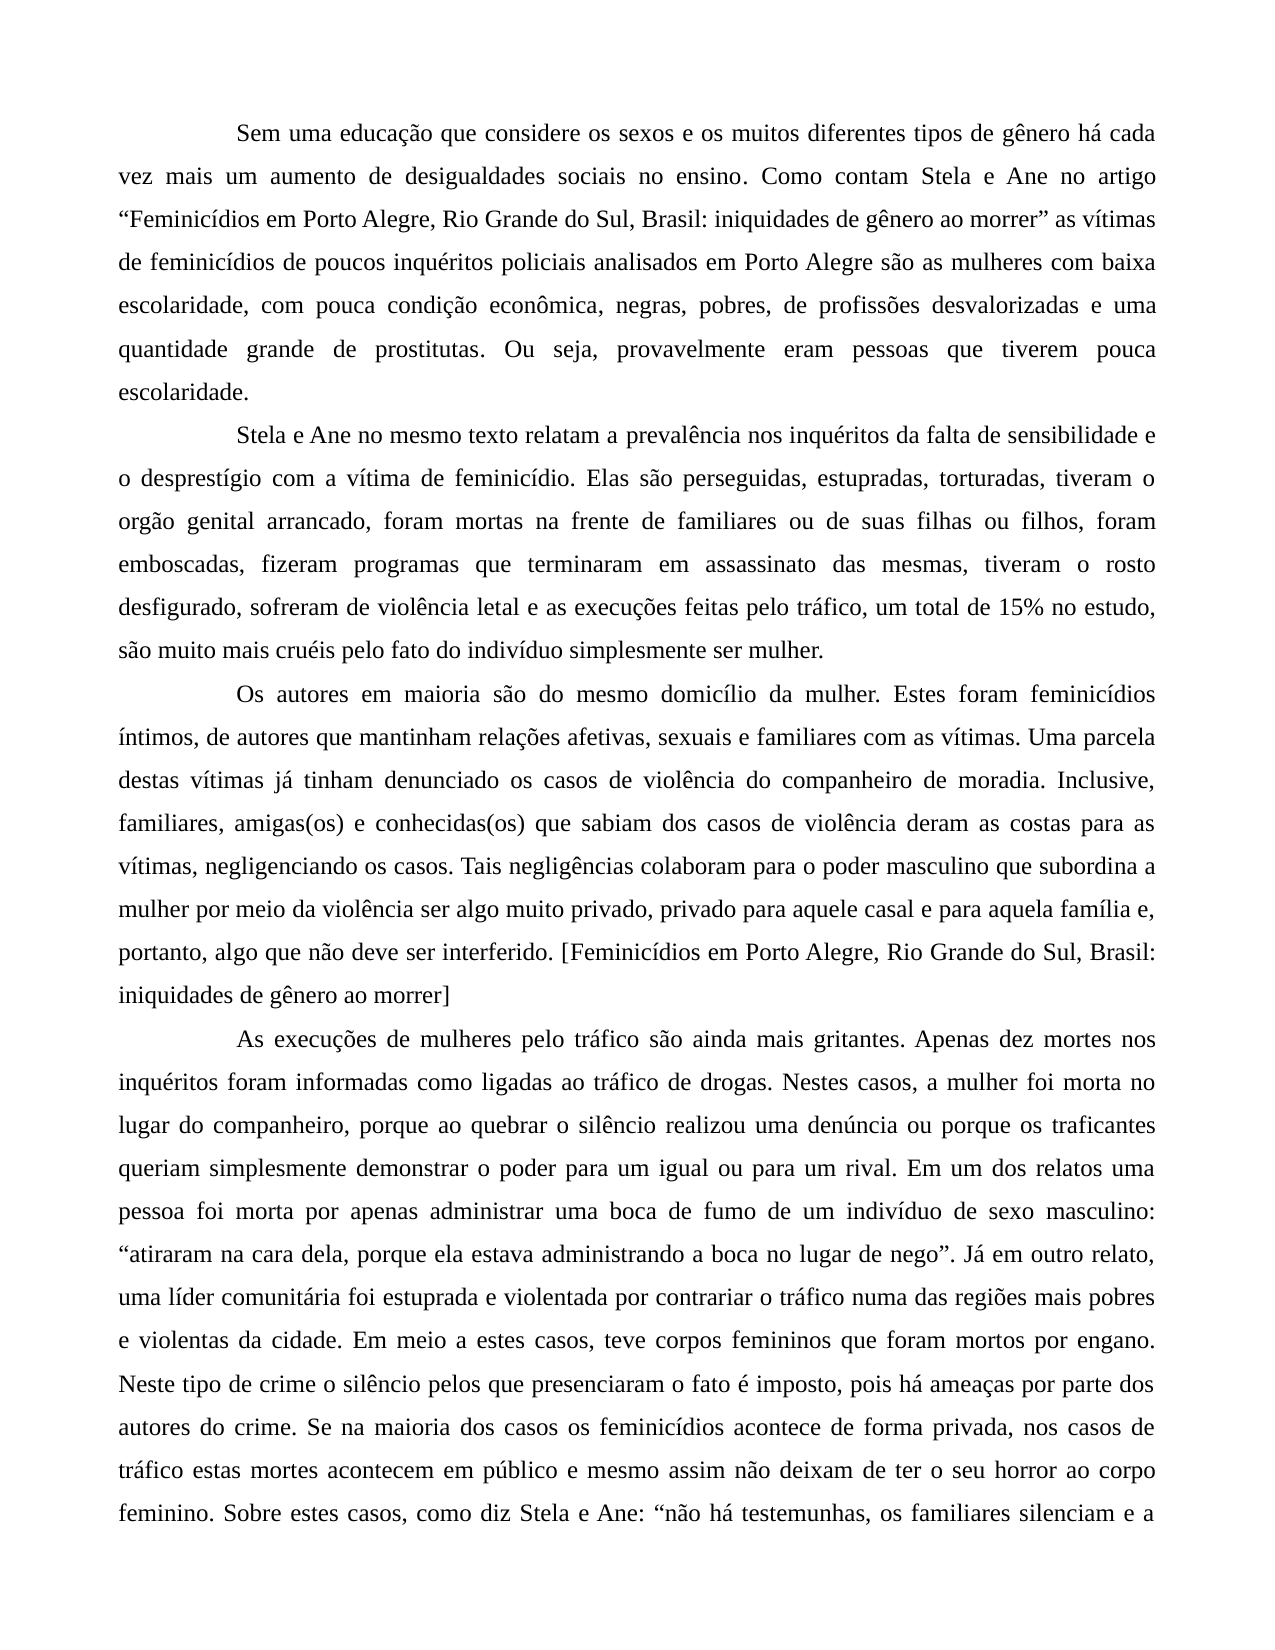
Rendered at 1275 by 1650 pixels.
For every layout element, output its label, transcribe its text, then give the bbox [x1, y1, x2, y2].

text As execuções de mulheres pelo tráfico são ainda mais gritantes. Apenas dez mortes nos inquéritos foram informadas como ligadas ao tráfico de drogas. Nestes casos, a mulher foi morta no lugar do companheiro, porque ao quebrar o silêncio realizou uma denúncia ou porque os traficantes queriam simplesmente demonstrar o poder para um igual ou para um rival. Em um dos relatos uma pessoa foi morta por apenas administrar uma boca de fumo de um indivíduo de sexo masculino: “atiraram na cara dela, porque ela estava administrando a boca no lugar de nego”. Já em outro relato, uma líder comunitária foi estuprada e violentada por contrariar o tráfico numa das regiões mais pobres e violentas da cidade. Em meio a estes casos, teve corpos femininos que foram mortos por engano. Neste tipo de crime o silêncio pelos que presenciaram o fato é imposto, pois há ameaças por parte dos autores do crime. Se na maioria dos casos os feminicídios acontece de forma privada, nos casos de tráfico estas mortes acontecem em público e mesmo assim não deixam de ter o seu horror ao corpo feminino. Sobre estes casos, como diz Stela e Ane: “não há testemunhas, os familiares silenciam e a [118, 1024, 1157, 1527]
text Os autores em maioria são do mesmo domicílio da mulher. Estes foram feminicídios íntimos, de autores que mantinham relações afetivas, sexuais e familiares com as vítimas. Uma parcela destas vítimas já tinham denunciado os casos de violência do companheiro de moradia. Inclusive, familiares, amigas(os) e conhecidas(os) que sabiam dos casos de violência deram as costas para as vítimas, negligenciando os casos. Tais negligências colaboram para o poder masculino que subordina a mulher por meio da violência ser algo muito privado, privado para aquele casal e para aquela família e, portanto, algo que não deve ser interferido. [Feminicídios em Porto Alegre, Rio Grande do Sul, Brasil: iniquidades de gênero ao morrer] [118, 679, 1157, 1009]
text Stela e Ane no mesmo texto relatam a prevalência nos inquéritos da falta de sensibilidade e o desprestígio com a vítima de feminicídio. Elas são perseguidas, estupradas, torturadas, tiveram o orgão genital arrancado, foram mortas na frente de familiares ou de suas filhas ou filhos, foram emboscadas, fizeram programas que terminaram em assassinato das mesmas, tiveram o rosto desfigurado, sofreram de violência letal e as execuções feitas pelo tráfico, um total de 15% no estudo, são muito mais cruéis pelo fato do indivíduo simplesmente ser mulher. [118, 420, 1157, 664]
text Sem uma educação que considere os sexos e os muitos diferentes tipos de gênero há cada vez mais um aumento de desigualdades sociais no ensino. Como contam Stela e Ane no artigo “Feminicídios em Porto Alegre, Rio Grande do Sul, Brasil: iniquidades de gênero ao morrer” as vítimas de feminicídios de poucos inquéritos policiais analisados em Porto Alegre são as mulheres com baixa escolaridade, com pouca condição econômica, negras, pobres, de profissões desvalorizadas e uma quantidade grande de prostitutas. Ou seja, provavelmente eram pessoas que tiverem pouca escolaridade. [118, 118, 1157, 406]
